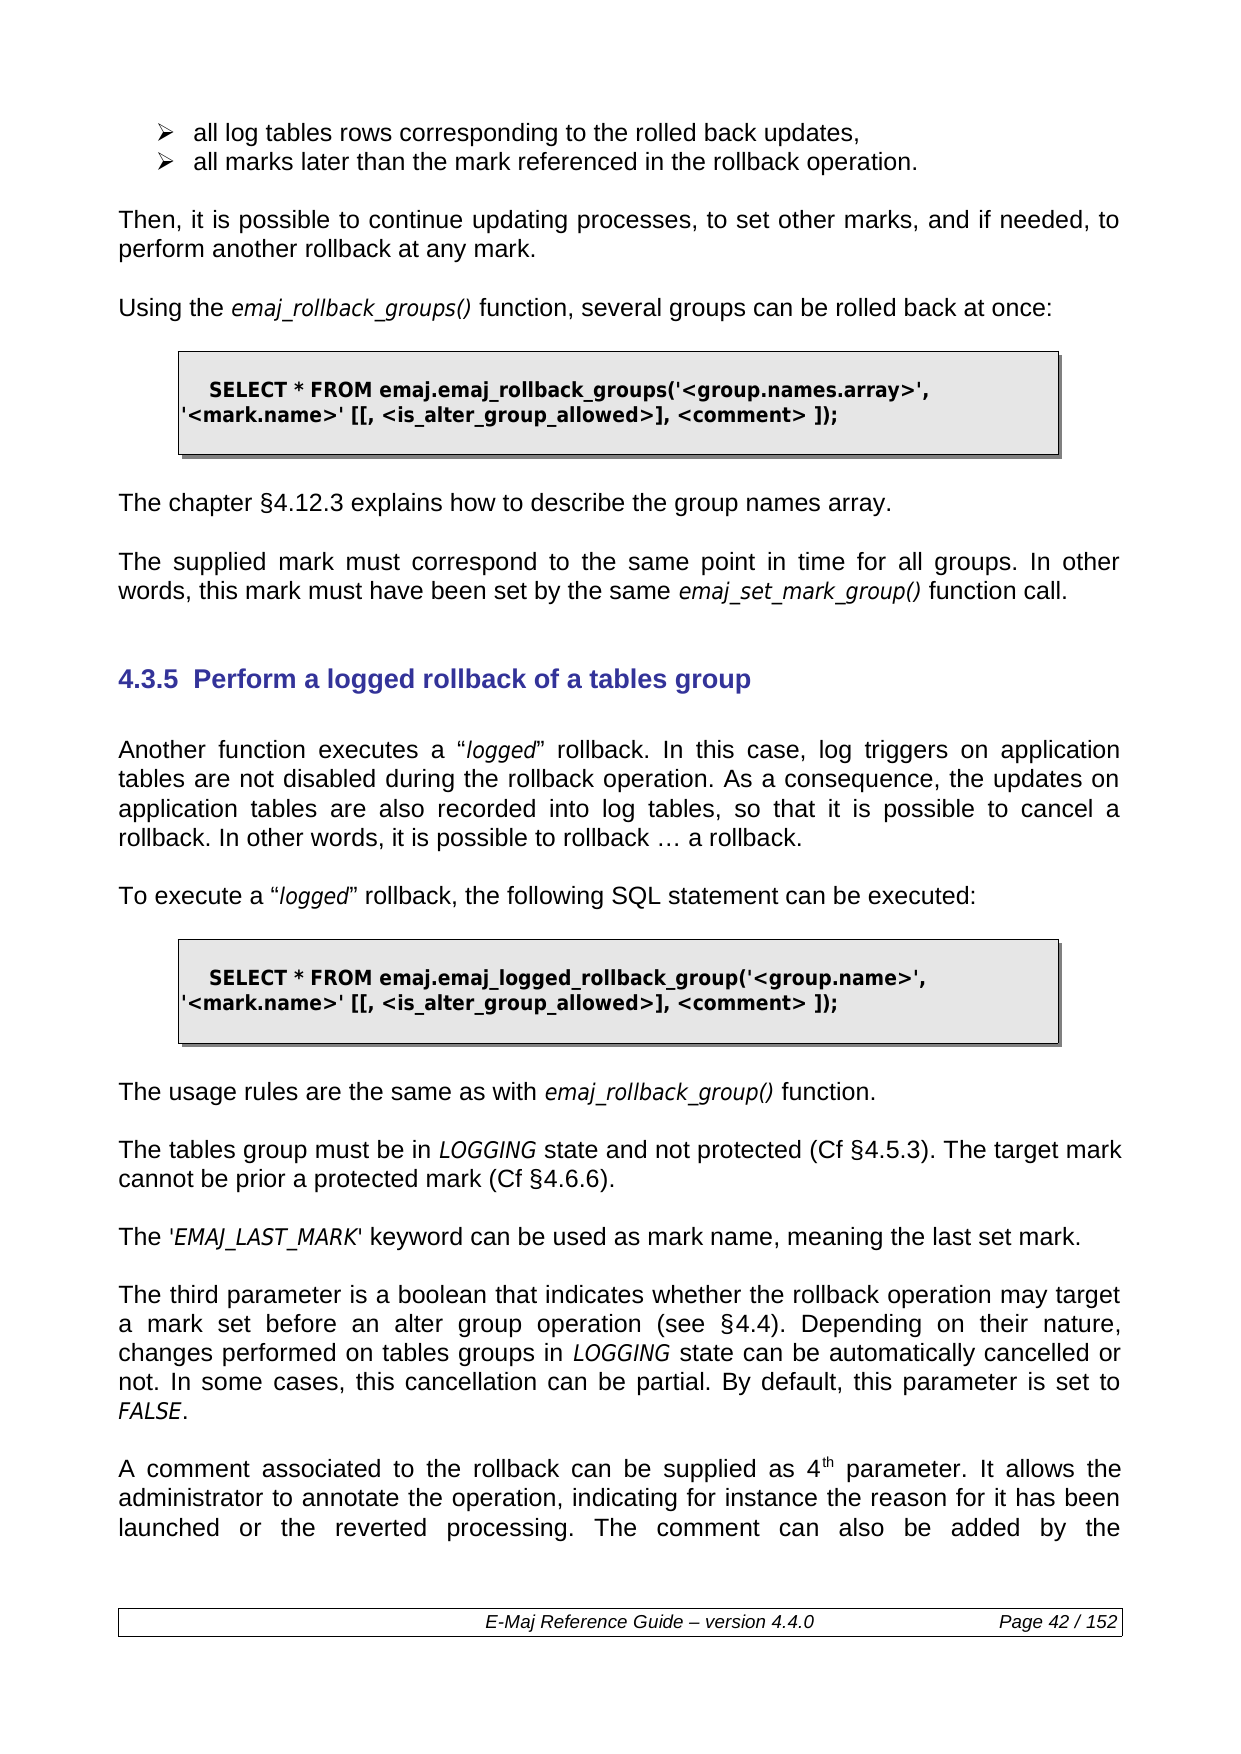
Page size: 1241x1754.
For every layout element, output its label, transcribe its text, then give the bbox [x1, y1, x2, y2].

text The usage rules are the same as with emaj_rollback_group() function. [118, 1076, 1122, 1106]
text A comment associated to the rollback can be supplied as 4th parameter. It allows the administrator to annotate the operation, indicating for instance the reason for it has been launched or the reverted processing. The comment can also be added by the [118, 1454, 1122, 1541]
text The 'EMAJ_LAST_MARK' keyword can be used as mark name, meaning the last set mark. [118, 1222, 1122, 1251]
text Then, it is possible to continue updating processes, to set other marks, and if needed, to perform another rollback at any mark. [118, 205, 1122, 263]
text The tables group must be in LOGGING state and not protected (Cf §4.5.3). The target mark cannot be prior a protected mark (Cf §4.6.6). [118, 1134, 1122, 1193]
text SELECT * FROM emaj.emaj_rollback_groups('<group.names.array>', '<mark.name>' [[, <is_alter_group_allowed>], <comment> ]); [179, 375, 1058, 424]
text To execute a “logged” rollback, the following SQL statement can be executed: [118, 881, 1122, 910]
text The chapter §4.12.3 explains how to describe the group names array. [118, 488, 1122, 517]
text Another function executes a “logged” rollback. In this case, log triggers on application tables are not disabled during the rollback operation. As a consequence, the updates on application tables are also recorded into log tables, so that it is possible to cancel a rollback. In other words, it is possible to rollback … a rollback. [118, 735, 1122, 852]
text SELECT * FROM emaj.emaj_logged_rollback_group('<group.name>', '<mark.name>' [[, <is_alter_group_allowed>], <comment> ]); [179, 963, 1058, 1012]
text Using the emaj_rollback_groups() function, several groups can be rolled back at once: [118, 292, 1122, 322]
list all log tables rows corresponding to the rolled back updates, [156, 118, 1122, 147]
text The third parameter is a boolean that indicates whether the rollback operation may target a mark set before an alter group operation (see §4.4). Depending on their nature, changes performed on tables groups in LOGGING state can be automatically cancelled or not. In some cases, this cancellation can be partial. By default, this parameter is set to FALSE. [118, 1280, 1122, 1425]
subtitle Perform a logged rollback of a tables group [118, 663, 1122, 694]
list all marks later than the mark referenced in the rollback operation. [156, 147, 1122, 176]
text The supplied mark must correspond to the same point in time for all groups. In other words, this mark must have been set by the same emaj_set_mark_group() function call. [118, 546, 1122, 604]
